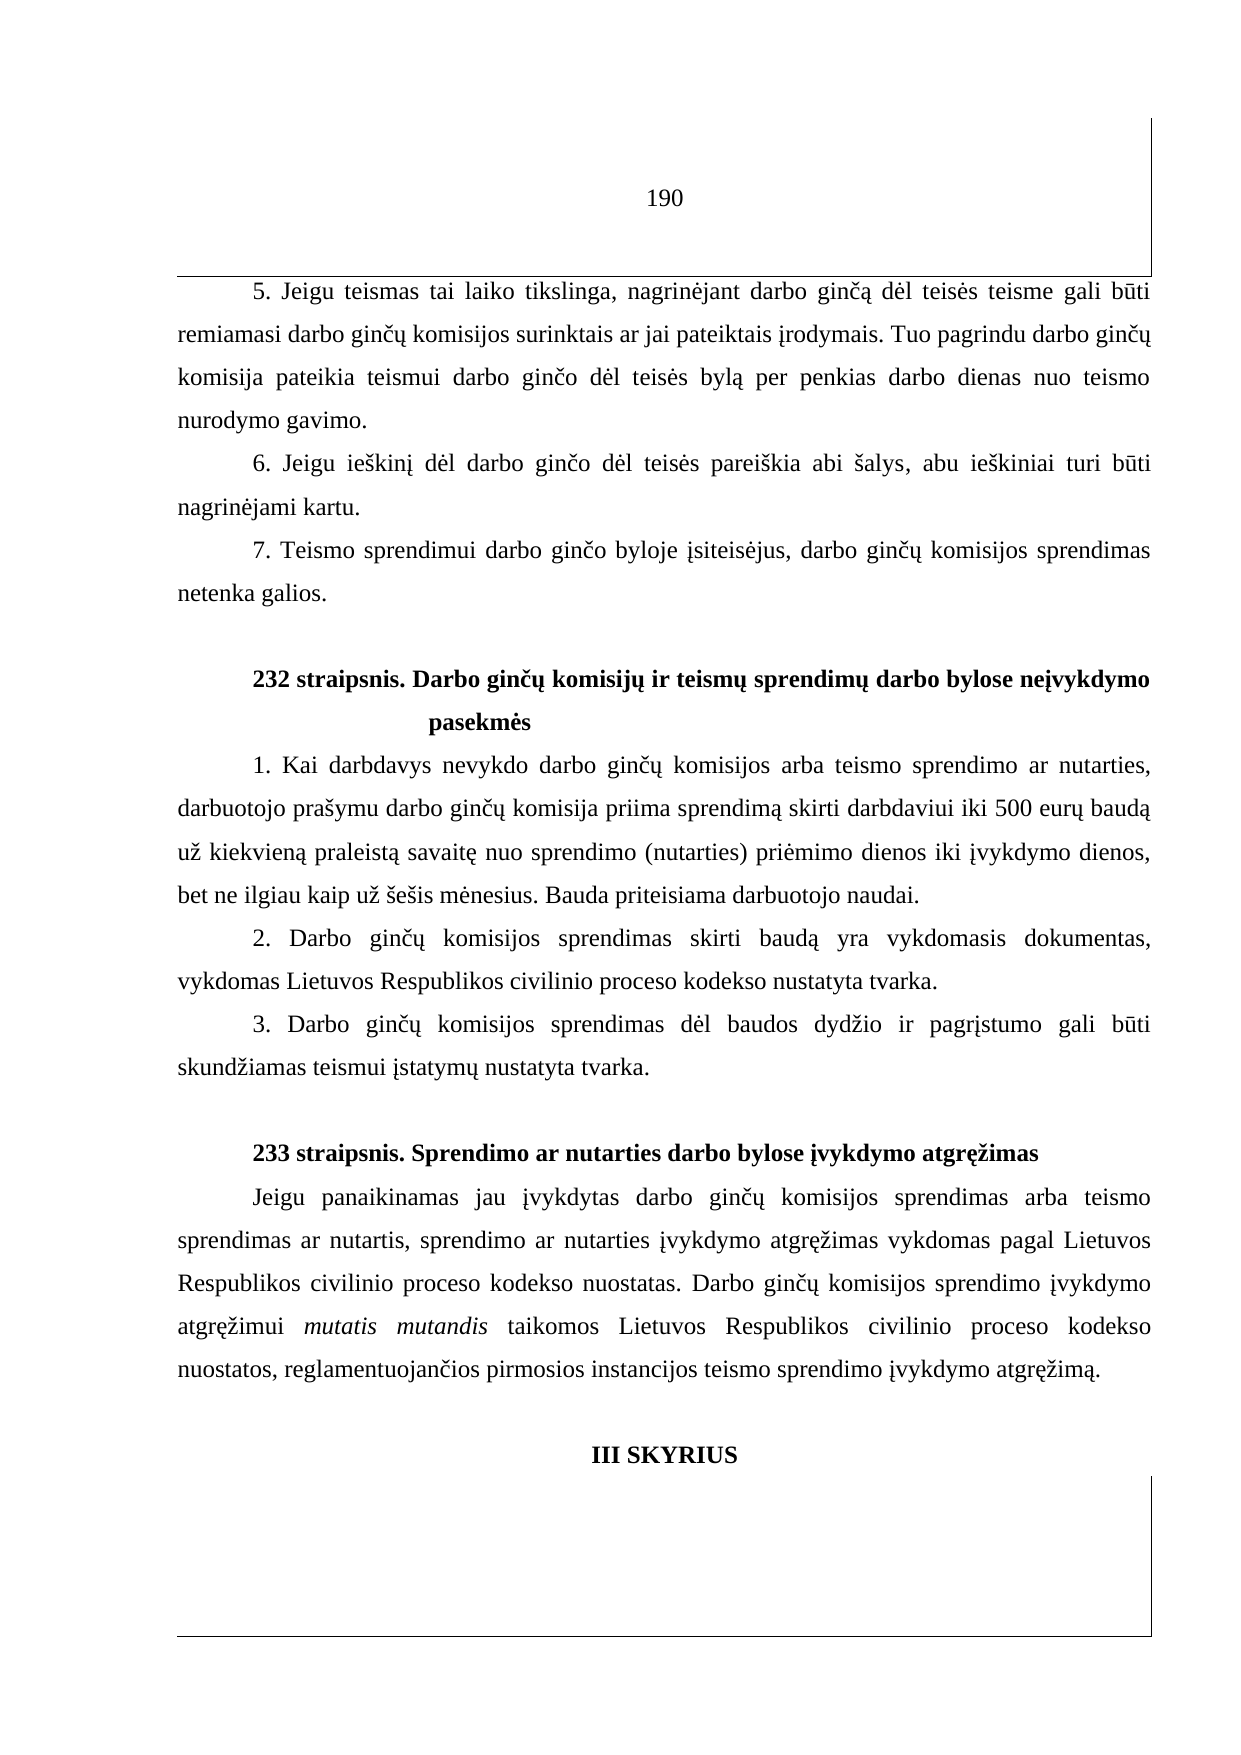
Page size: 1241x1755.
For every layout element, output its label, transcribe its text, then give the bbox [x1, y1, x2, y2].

text 2. Darbo ginčų komisijos sprendimas skirti baudą yra vykdomasis dokumentas, vykdomas Lietuvos Respublikos civilinio proceso kodekso nustatyta tvarka. [177, 923, 1152, 995]
text 3. Darbo ginčų komisijos sprendimas dėl baudos dydžio ir pagrįstumo gali būti skundžiamas teismui įstatymų nustatyta tvarka. [177, 1009, 1152, 1081]
text 5. Jeigu teismas tai laiko tikslinga, nagrinėjant darbo ginčą dėl teisės teisme gali būti remiamasi darbo ginčų komisijos surinktais ar jai pateiktais įrodymais. Tuo pagrindu darbo ginčų komisija pateikia teismui darbo ginčo dėl teisės bylą per penkias darbo dienas nuo teismo nurodymo gavimo. [177, 276, 1152, 434]
text Jeigu panaikinamas jau įvykdytas darbo ginčų komisijos sprendimas arba teismo sprendimas ar nutartis, sprendimo ar nutarties įvykdymo atgręžimas vykdomas pagal Lietuvos Respublikos civilinio proceso kodekso nuostatas. Darbo ginčų komisijos sprendimo įvykdymo atgręžimui mutatis mutandis taikomos Lietuvos Respublikos civilinio proceso kodekso nuostatos, reglamentuojančios pirmosios instancijos teismo sprendimo įvykdymo atgręžimą. [177, 1182, 1152, 1383]
subtitle 232 straipsnis. Darbo ginčų komisijų ir teismų sprendimų darbo bylose neįvykdymo pasekmės [252, 664, 1152, 736]
text 7. Teismo sprendimui darbo ginčo byloje įsiteisėjus, darbo ginčų komisijos sprendimas netenka galios. [177, 535, 1152, 607]
text 1. Kai darbdavys nevykdo darbo ginčų komisijos arba teismo sprendimo ar nutarties, darbuotojo prašymu darbo ginčų komisija priima sprendimą skirti darbdaviui iki 500 eurų baudą už kiekvieną praleistą savaitę nuo sprendimo (nutarties) priėmimo dienos iki įvykdymo dienos, bet ne ilgiau kaip už šešis mėnesius. Bauda priteisiama darbuotojo naudai. [177, 750, 1152, 908]
subtitle 233 straipsnis. Sprendimo ar nutarties darbo bylose įvykdymo atgręžimas [177, 1138, 1152, 1167]
text III SKYRIUS [177, 1440, 1152, 1469]
text 6. Jeigu ieškinį dėl darbo ginčo dėl teisės pareiškia abi šalys, abu ieškiniai turi būti nagrinėjami kartu. [177, 448, 1152, 520]
